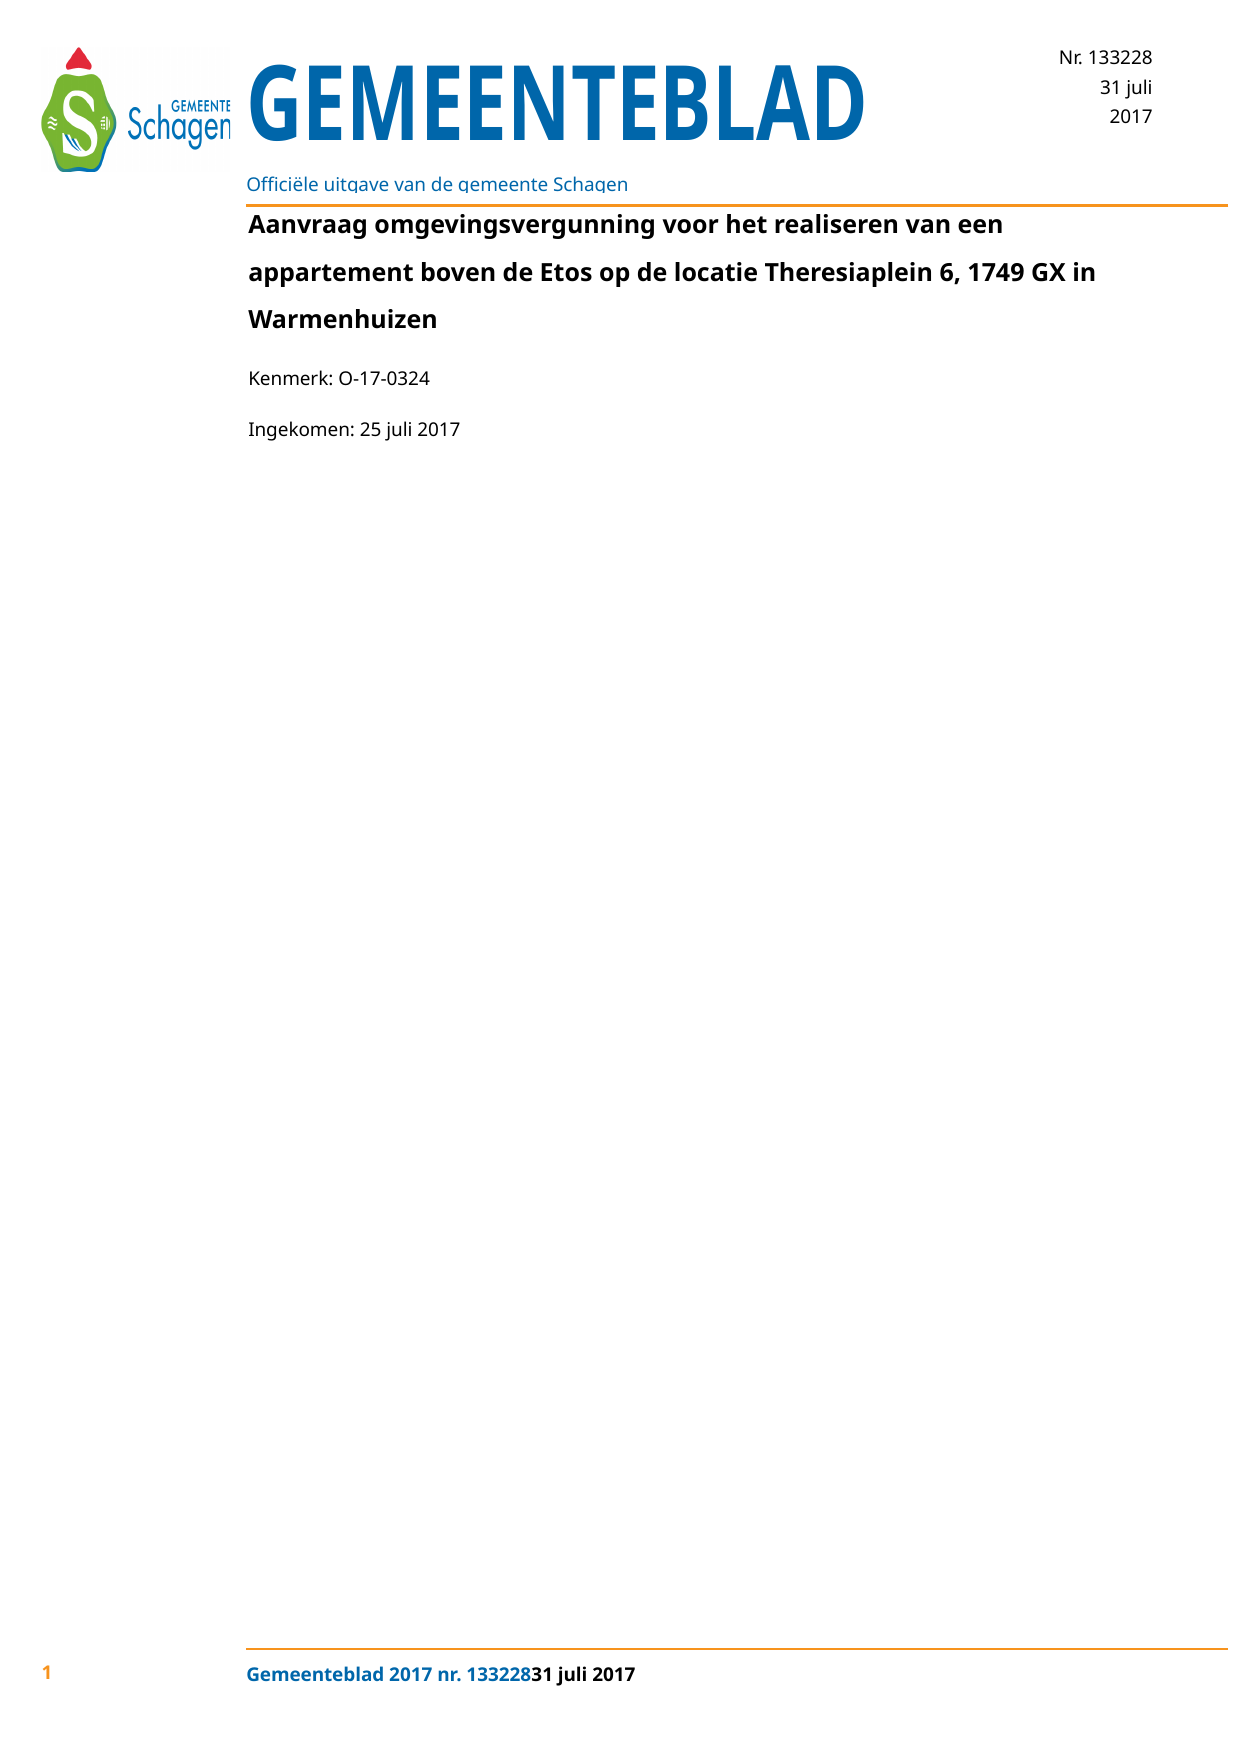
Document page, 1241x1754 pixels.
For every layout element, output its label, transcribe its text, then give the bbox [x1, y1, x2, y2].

text Aanvraag omgevingsvergunning voor het realiseren van een appartement boven de Etos op de locatie Theresiaplein 6, 1749 GX in Warmenhuizen [248, 207, 1152, 336]
picture [41, 47, 231, 172]
text Ingekomen: 25 juli 2017 [248, 416, 1152, 442]
text Kenmerk: O-17-0324 [248, 366, 1152, 391]
